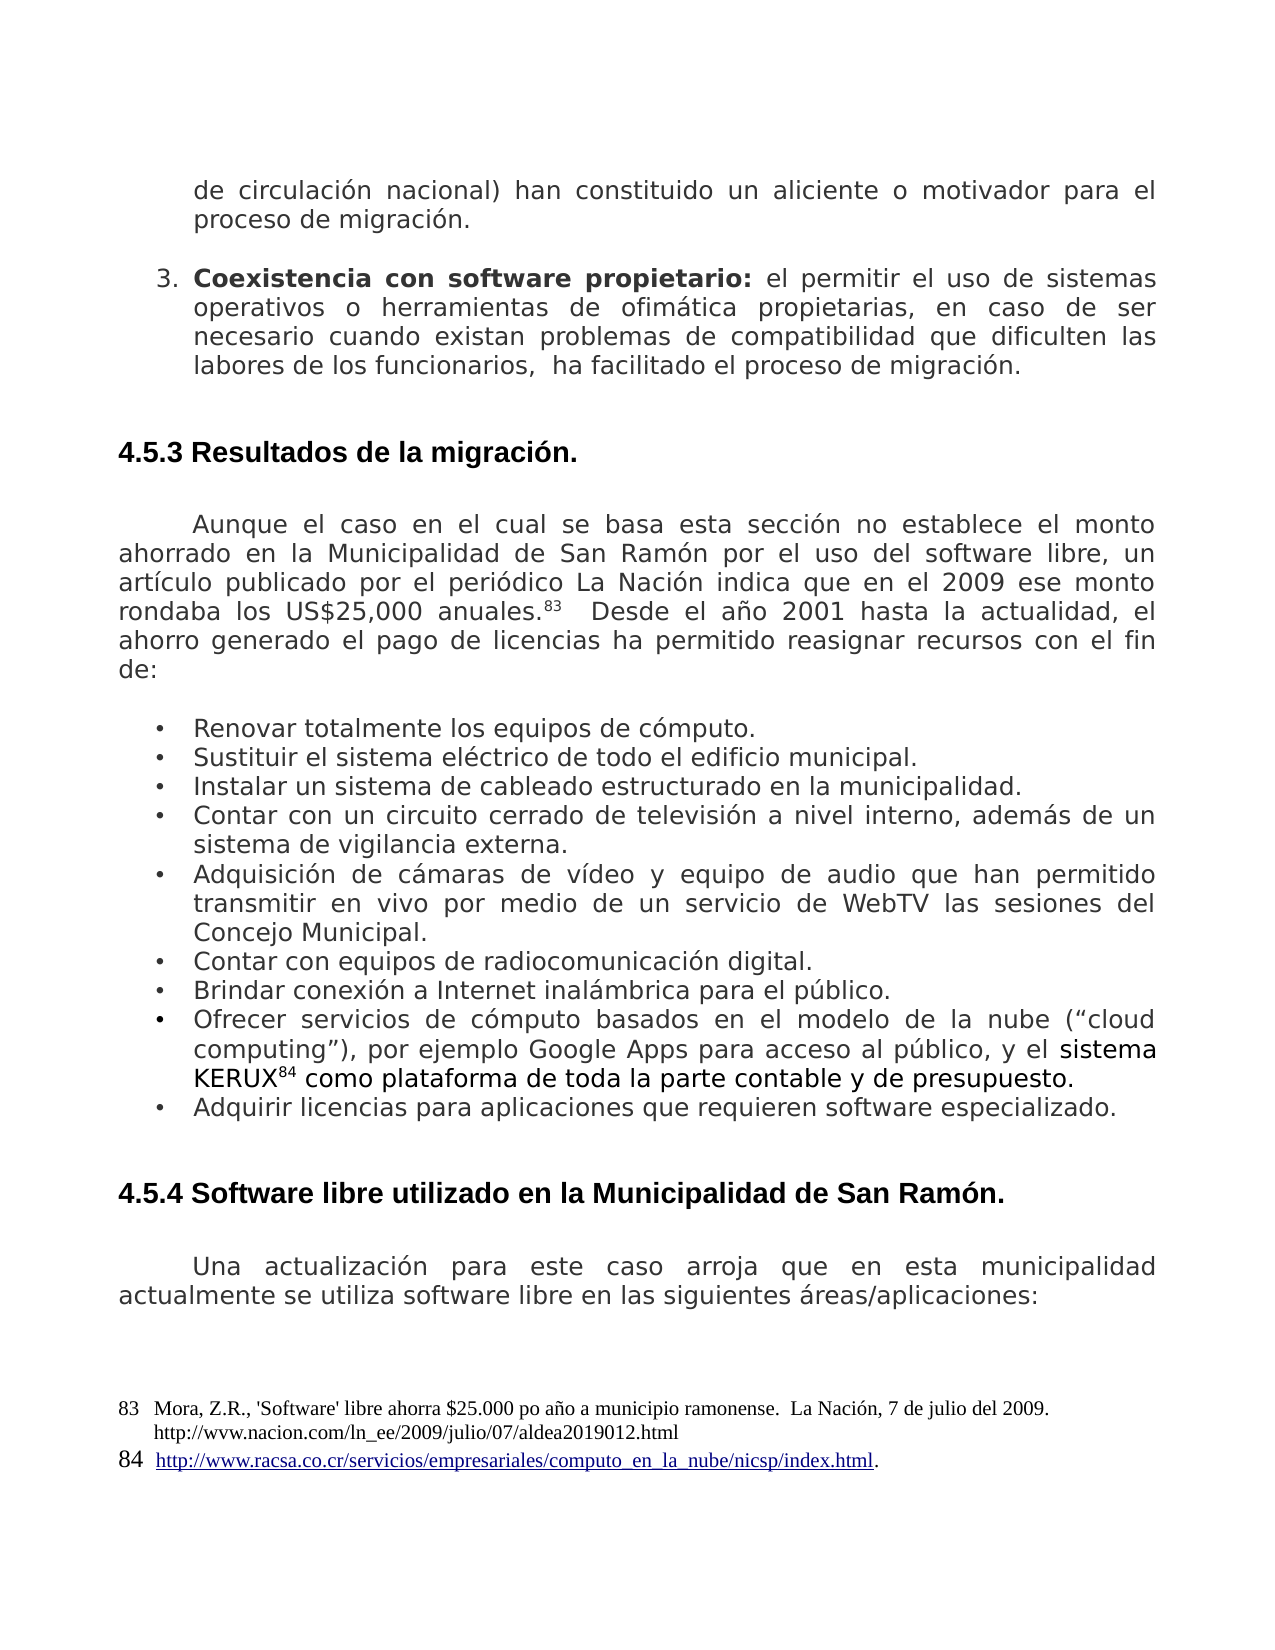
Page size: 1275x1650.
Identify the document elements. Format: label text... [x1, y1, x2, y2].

text Mora, Z.R., 'Software' libre ahorra $25.000 po año a municipio ramonense. La Nación, 7 de julio del 2009. http://wvw.nacion.com/ln_ee/2009/julio/07/aldea2019012.html [118, 1396, 1157, 1444]
list Ofrecer servicios de cómputo basados en el modelo de la nube (“cloud computing”), por ejemplo Google Apps para acceso al público, y el sistema KERUX como plataforma de toda la parte contable y de presupuesto. [156, 1006, 1157, 1093]
list Contar con equipos de radiocomunicación digital. [156, 947, 1157, 977]
subtitle 4.5.3 Resultados de la migración. [118, 435, 1157, 468]
list Adquirir licencias para aplicaciones que requieren software especializado. [156, 1093, 1157, 1122]
list Brindar conexión a Internet inalámbrica para el público. [156, 977, 1157, 1006]
text Una actualización para este caso arroja que en esta municipalidad actualmente se utiliza software libre en las siguientes áreas/aplicaciones: [118, 1252, 1157, 1310]
text Aunque el caso en el cual se basa esta sección no establece el monto ahorrado en la Municipalidad de San Ramón por el uso del software libre, un artículo publicado por el periódico La Nación indica que en el 2009 ese monto rondaba los US$25,000 anuales. Desde el año 2001 hasta la actualidad, el ahorro generado el pago de licencias ha permitido reasignar recursos con el fin de: [118, 510, 1157, 685]
list de circulación nacional) han constituido un aliciente o motivador para el proceso de migración. [156, 176, 1157, 235]
list Contar con un circuito cerrado de televisión a nivel interno, además de un sistema de vigilancia externa. [156, 802, 1157, 860]
list Renovar totalmente los equipos de cómputo. [156, 714, 1157, 743]
list Sustituir el sistema eléctrico de todo el edificio municipal. [156, 743, 1157, 772]
list Instalar un sistema de cableado estructurado en la municipalidad. [156, 772, 1157, 802]
list Adquisición de cámaras de vídeo y equipo de audio que han permitido transmitir en vivo por medio de un servicio de WebTV las sesiones del Concejo Municipal. [156, 860, 1157, 947]
subtitle 4.5.4 Software libre utilizado en la Municipalidad de San Ramón. [118, 1177, 1157, 1210]
list Coexistencia con software propietario: el permitir el uso de sistemas operativos o herramientas de ofimática propietarias, en caso de ser necesario cuando existan problemas de compatibilidad que dificulten las labores de los funcionarios, ha facilitado el proceso de migración. [156, 264, 1157, 381]
list http://www.racsa.co.cr/servicios/empresariales/computo_en_la_nube/nicsp/index.html. [118, 1444, 1157, 1473]
